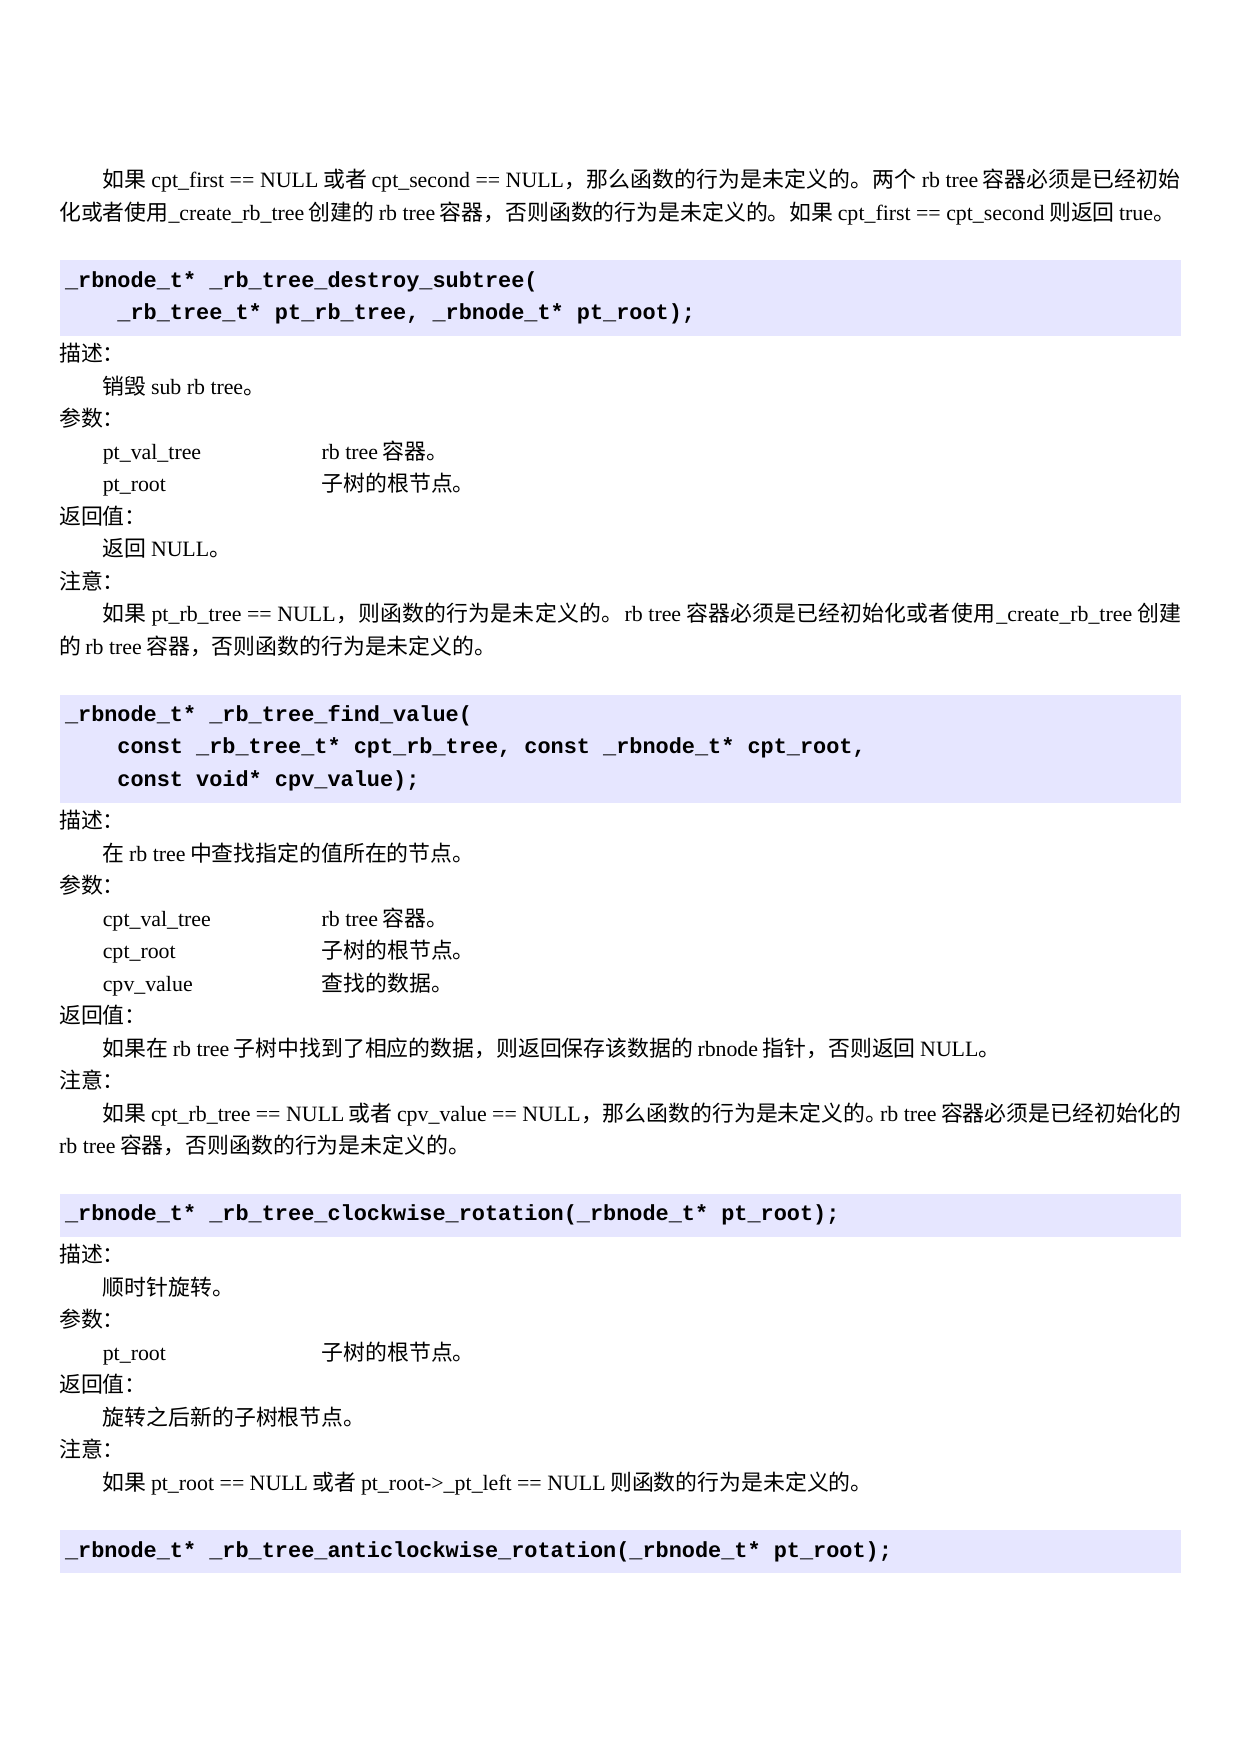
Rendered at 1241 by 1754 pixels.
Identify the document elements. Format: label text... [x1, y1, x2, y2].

text 如果pt_rb_tree == NULL，则函数的行为是未定义的。rb tree容器必须是已经初始化或者使用_create_rb_tree创建的rb tree容器，否则函数的行为是未定义的。 [59, 596, 1181, 661]
text 在rb tree中查找指定的值所在的节点。 [59, 835, 1181, 868]
text cpt_val_tree rb tree容器。 [59, 900, 1181, 933]
text pt_root 子树的根节点。 [59, 1334, 1181, 1367]
table_header _rbnode_t* _rb_tree_anticlockwise_rotation(_rbnode_t* pt_root); [60, 1530, 1181, 1573]
text pt_root 子树的根节点。 [59, 466, 1181, 498]
text 描述： [59, 337, 1181, 368]
table_header _rbnode_t* _rb_tree_clockwise_rotation(_rbnode_t* pt_root); [60, 1194, 1181, 1237]
text 返回值： [59, 498, 1181, 531]
text 返回值： [59, 998, 1181, 1030]
text 参数： [59, 401, 1181, 433]
table_header _rbnode_t* _rb_tree_find_value( const _rb_tree_t* cpt_rb_tree, const _rbnode_t* cpt_root, const void* cpv_value); [60, 695, 1181, 803]
text 返回NULL。 [59, 531, 1181, 563]
text 旋转之后新的子树根节点。 [59, 1399, 1181, 1432]
text 如果cpt_rb_tree == NULL或者cpv_value == NULL，那么函数的行为是未定义的。rb tree容器必须是已经初始化的rb tree容器，否则函数的行为是未定义的。 [59, 1095, 1181, 1160]
text 如果pt_root == NULL 或者pt_root->_pt_left == NULL则函数的行为是未定义的。 [59, 1464, 1181, 1497]
text 注意： [59, 1432, 1181, 1464]
text 顺时针旋转。 [59, 1269, 1181, 1302]
text cpv_value 查找的数据。 [59, 965, 1181, 998]
text 返回值： [59, 1367, 1181, 1399]
text 描述： [59, 1238, 1181, 1269]
text 参数： [59, 1302, 1181, 1334]
table_header _rbnode_t* _rb_tree_destroy_subtree( _rb_tree_t* pt_rb_tree, _rbnode_t* pt_root); [60, 260, 1181, 336]
text 注意： [59, 563, 1181, 596]
text 描述： [59, 804, 1181, 835]
text cpt_root 子树的根节点。 [59, 933, 1181, 965]
text 销毁sub rb tree。 [59, 368, 1181, 401]
text 参数： [59, 868, 1181, 900]
text 如果在rb tree子树中找到了相应的数据，则返回保存该数据的rbnode指针，否则返回NULL。 [59, 1030, 1181, 1063]
text 如果cpt_first == NULL或者cpt_second == NULL，那么函数的行为是未定义的。两个rb tree容器必须是已经初始化或者使用_create_rb_tree创建的rb tree容器，否则函数的行为是未定义的。如果cpt_first == cpt_second则返回true。 [59, 162, 1181, 227]
text pt_val_tree rb tree容器。 [59, 433, 1181, 466]
text 注意： [59, 1063, 1181, 1095]
